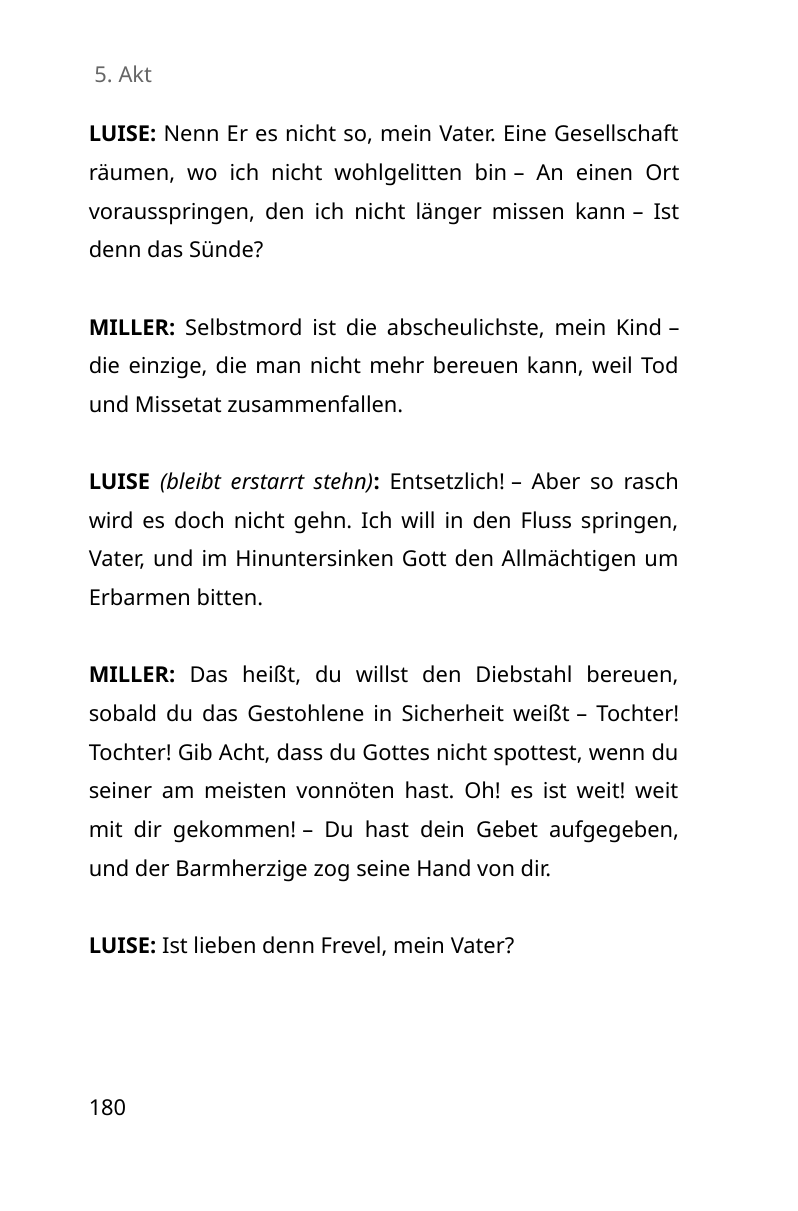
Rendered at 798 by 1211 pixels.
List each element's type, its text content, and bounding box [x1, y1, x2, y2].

text LUISE (bleibt erstarrt stehn): Entsetzlich! – Aber so rasch wird es doch nicht gehn. Ich will in den Fluss springen, Vater, und im Hinuntersinken Gott den Allmächtigen um Erbarmen bitten. [88, 439, 679, 612]
text MILLER: Das heißt, du willst den Diebstahl bereuen, sobald du das Gestohlene in Sicherheit weißt – Tochter! Tochter! Gib Acht, dass du Gottes nicht spottest, wenn du seiner am meisten vonnöten hast. Oh! es ist weit! weit mit dir gekommen! – Du hast dein Gebet aufgegeben, und der Barmherzige zog seine Hand von dir. [88, 632, 679, 882]
text LUISE: Ist lieben denn Frevel, mein Vater? [88, 903, 679, 960]
text LUISE: Nenn Er es nicht so, mein Vater. Eine Gesellschaft räumen, wo ich nicht wohlgelitten bin – An einen Ort vorausspringen, den ich nicht länger missen kann – Ist denn das Sünde? [88, 118, 679, 264]
text MILLER: Selbstmord ist die abscheulichste, mein Kind – die einzige, die man nicht mehr bereuen kann, weil Tod und Missetat zusammenfallen. [88, 285, 679, 419]
